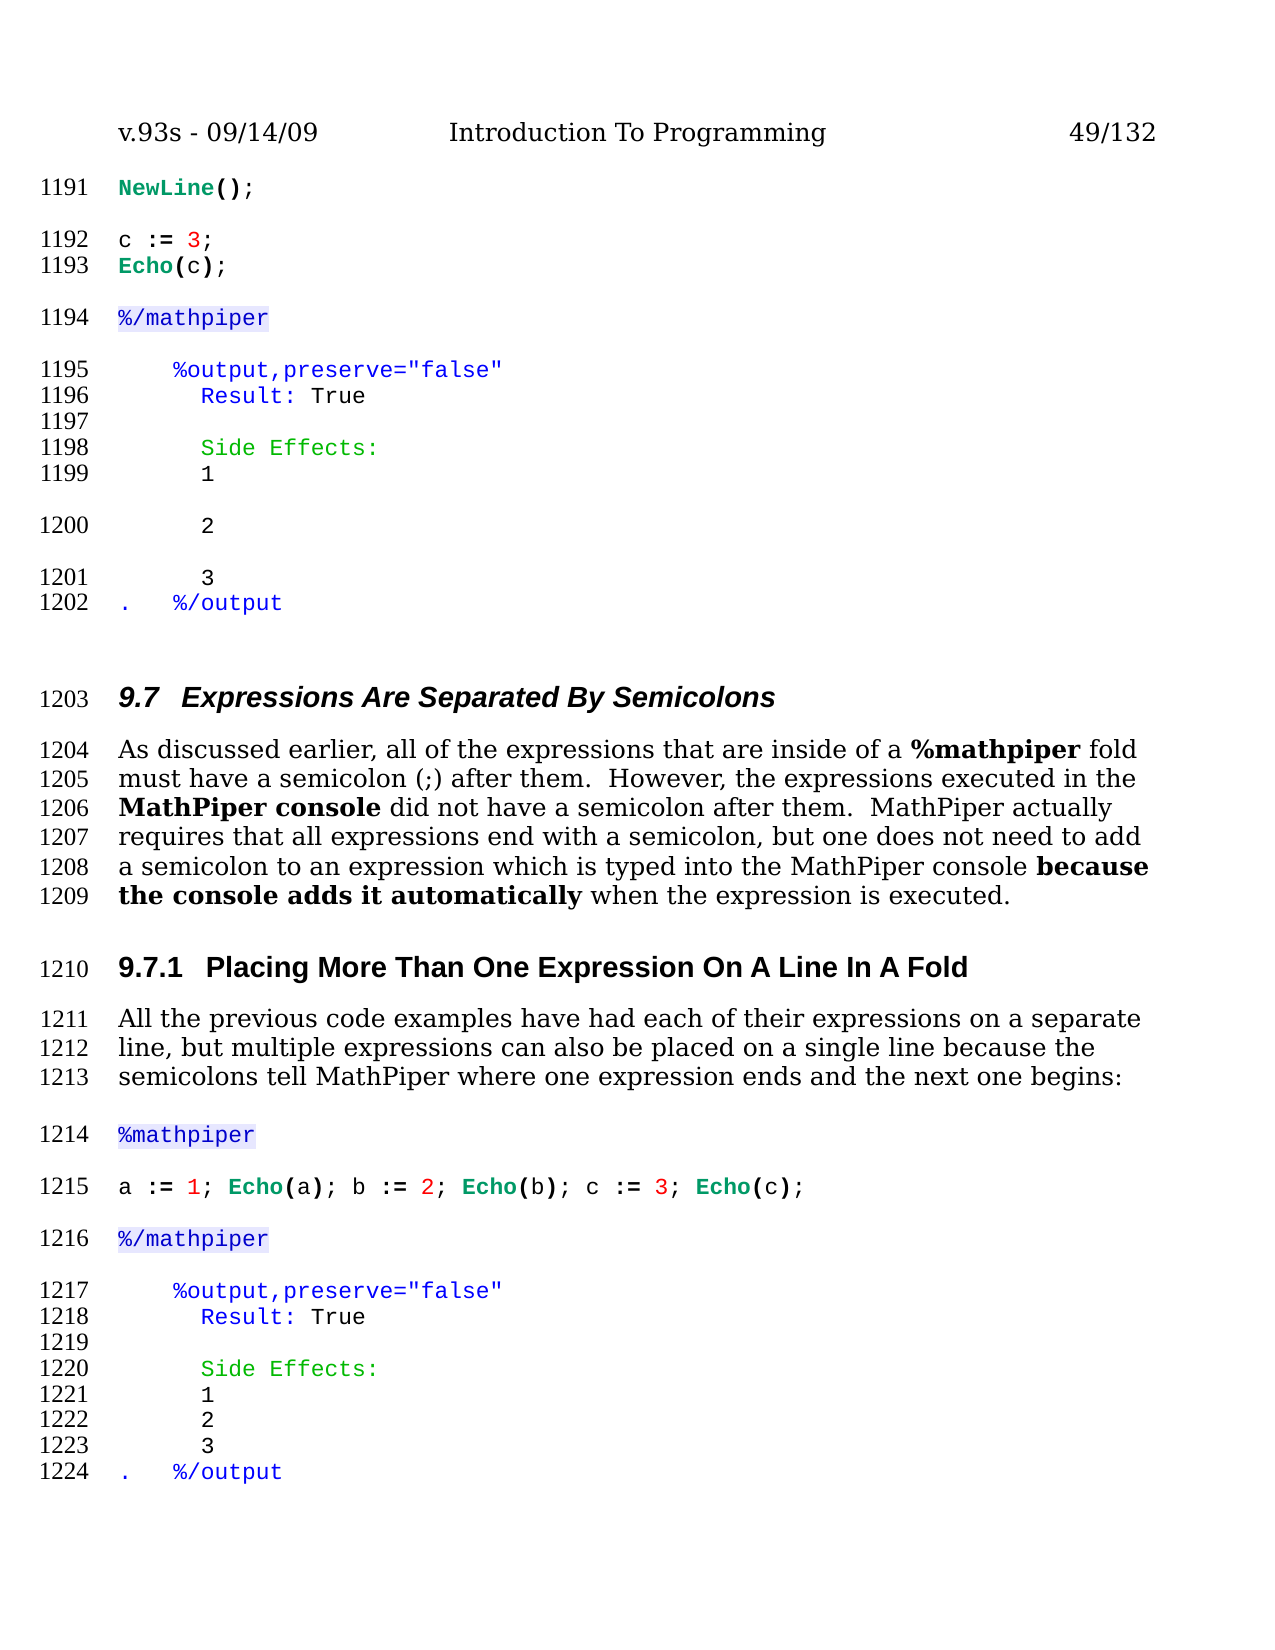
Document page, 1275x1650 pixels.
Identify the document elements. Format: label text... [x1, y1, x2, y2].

text Side Effects: [118, 1357, 1157, 1383]
text 1 [118, 1383, 1157, 1409]
text 2 [118, 514, 1157, 540]
text As discussed earlier, all of the expressions that are inside of a %mathpiper fold must have a semicolon (;) after them. However, the expressions executed in the MathPiper console did not have a semicolon after them. MathPiper actually requires that all expressions end with a semicolon, but one does not need to add a semicolon to an expression which is typed into the MathPiper console because the console adds it automatically when the expression is executed. [118, 735, 1157, 911]
text . %/output [118, 1461, 1157, 1487]
text 3 [118, 1435, 1157, 1461]
text Result: True [118, 384, 1157, 410]
text 3 [118, 566, 1157, 592]
text 2 [118, 1409, 1157, 1435]
text c := 3; [118, 229, 1157, 254]
text a := 1; Echo(a); b := 2; Echo(b); c := 3; Echo(c); [118, 1175, 1157, 1201]
text All the previous code examples have had each of their expressions on a separate line, but multiple expressions can also be placed on a single line because the semicolons tell MathPiper where one expression ends and the next one begins: [118, 1004, 1157, 1092]
text %mathpiper [118, 1123, 1157, 1149]
subtitle Placing More Than One Expression On A Line In A Fold [118, 949, 1157, 983]
text %output,preserve="false" [118, 1279, 1157, 1305]
text %/mathpiper [118, 1227, 1157, 1253]
text 1 [118, 462, 1157, 488]
text %/mathpiper [118, 306, 1157, 332]
text . %/output [118, 592, 1157, 618]
text %output,preserve="false" [118, 358, 1157, 384]
text NewLine(); [118, 177, 1157, 203]
text Side Effects: [118, 436, 1157, 462]
subtitle Expressions Are Separated By Semicolons [118, 680, 1157, 714]
text Echo(c); [118, 254, 1157, 281]
text Result: True [118, 1305, 1157, 1331]
